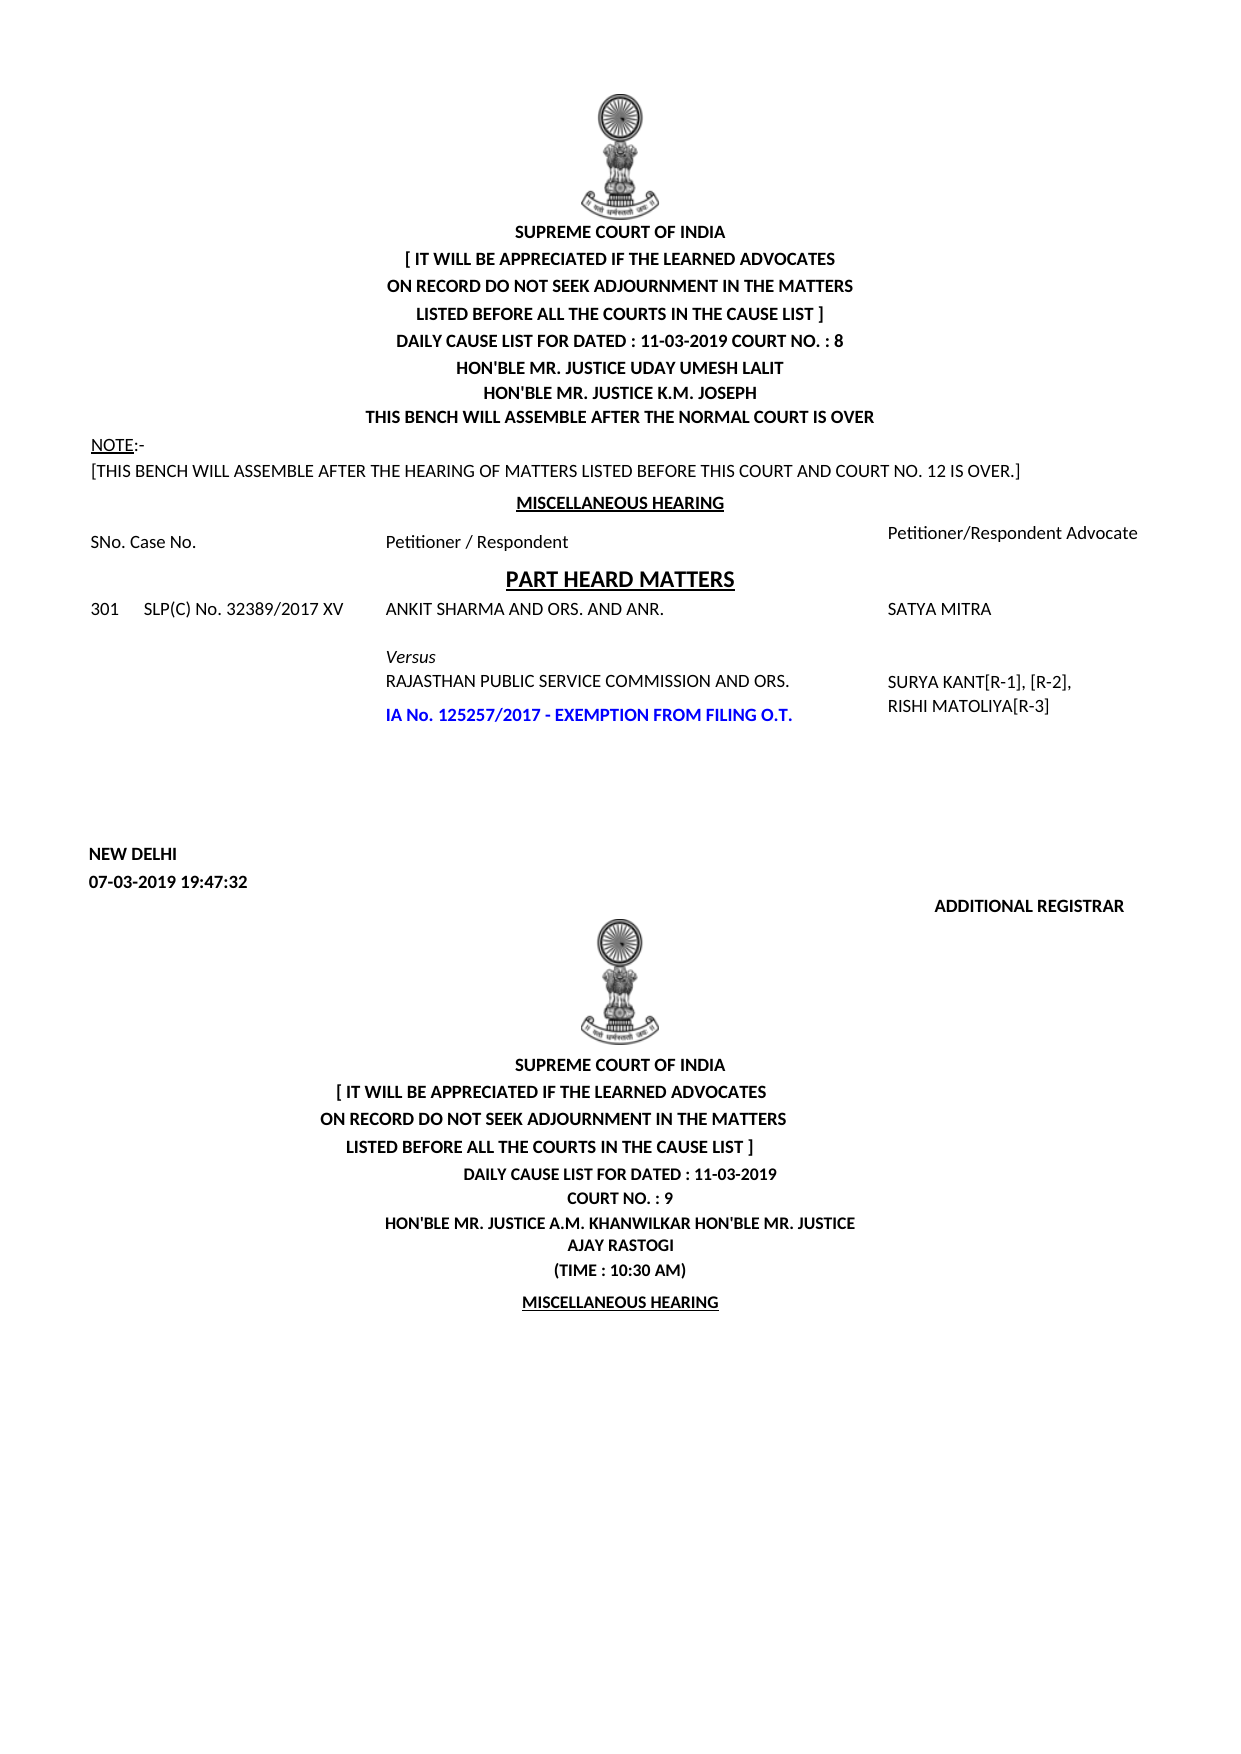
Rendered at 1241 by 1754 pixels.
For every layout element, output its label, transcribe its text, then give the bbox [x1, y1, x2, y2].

table_header 301 SLP(C) No. 32389/2017 XV [89, 597, 386, 670]
text SUPREME COURT OF INDIA [114, 1053, 1126, 1076]
table_header Petitioner/Respondent Advocate [888, 515, 1152, 564]
text LISTED BEFORE ALL THE COURTS IN THE CAUSE LIST ] [346, 1135, 1136, 1158]
text DAILY CAUSE LIST FOR DATED : 11-03-2019 [182, 1163, 1058, 1184]
text MISCELLANEOUS HEARING [108, 1291, 1132, 1313]
text SUPREME COURT OF INDIA [114, 103, 1126, 243]
text PART HEARD MATTERS [285, 564, 955, 593]
text [ IT WILL BE APPRECIATED IF THE LEARNED ADVOCATES [114, 247, 1126, 270]
table_header SATYA MITRA [888, 597, 1106, 670]
text HON'BLE MR. JUSTICE A.M. KHANWILKAR HON'BLE MR. JUSTICE AJAY RASTOGI [375, 1212, 865, 1256]
text [ IT WILL BE APPRECIATED IF THE LEARNED ADVOCATES [336, 1080, 1136, 1103]
text LISTED BEFORE ALL THE COURTS IN THE CAUSE LIST ] [114, 302, 1126, 325]
text (TIME : 10:30 AM) [182, 1259, 1058, 1281]
text COURT NO. : 9 [182, 1187, 1058, 1209]
text ON RECORD DO NOT SEEK ADJOURNMENT IN THE MATTERS [114, 275, 1126, 298]
text DAILY CAUSE LIST FOR DATED : 11-03-2019 COURT NO. : 8 [371, 329, 869, 352]
text MISCELLANEOUS HEARING [144, 491, 1096, 514]
text THIS BENCH WILL ASSEMBLE AFTER THE NORMAL COURT IS OVER [114, 406, 1126, 428]
text HON'BLE MR. JUSTICE K.M. JOSEPH [114, 381, 1126, 404]
text HON'BLE MR. JUSTICE UDAY UMESH LALIT [114, 357, 1126, 379]
table_cell SURYA KANT[R-1], [R-2], RISHI MATOLIYA[R-3] [888, 670, 1106, 895]
text [THIS BENCH WILL ASSEMBLE AFTER THE HEARING OF MATTERS LISTED BEFORE THIS COURT AND COURT NO. 12 IS OVER.] [91, 459, 1136, 482]
table_header Petitioner / Respondent [386, 515, 888, 564]
text ON RECORD DO NOT SEEK ADJOURNMENT IN THE MATTERS [320, 1108, 1136, 1131]
table_cell RAJASTHAN PUBLIC SERVICE COMMISSION AND ORS. IA No. 125257/2017 - EXEMPTION FROM FILING O.T. [386, 670, 888, 895]
table_header ANKIT SHARMA AND ORS. AND ANR. Versus [386, 597, 888, 670]
table_cell NEW DELHI 07-03-2019 19:47:32 [89, 670, 386, 895]
text ADDITIONAL REGISTRAR [92, 895, 1137, 918]
text NOTE:- [91, 433, 1136, 456]
table_header SNo. Case No. [89, 515, 386, 564]
